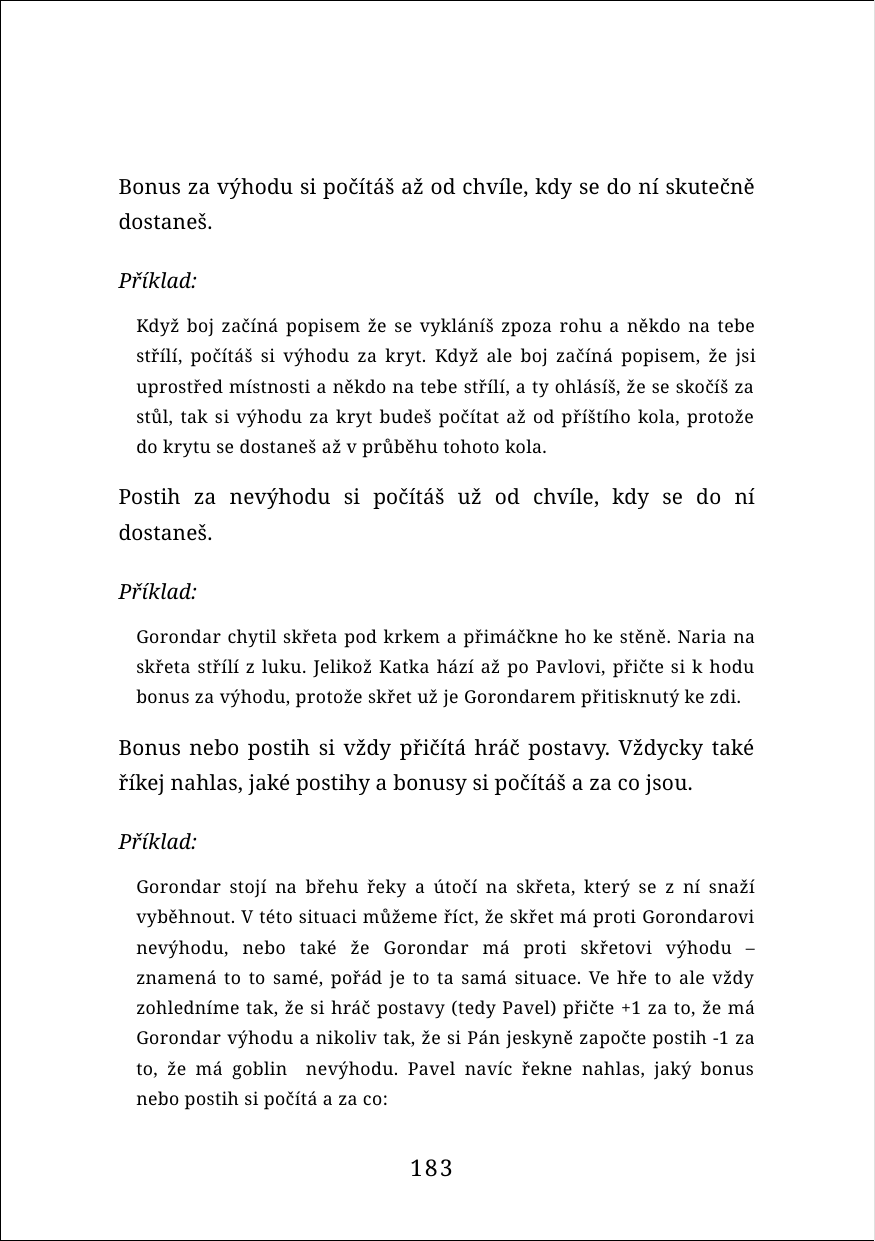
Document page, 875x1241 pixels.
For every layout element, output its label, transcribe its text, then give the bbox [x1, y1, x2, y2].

text Gorondar stojí na břehu řeky a útočí na skřeta, který se z ní snaží vyběhnout. V této situaci můžeme říct, že skřet má proti Gorondarovi nevýhodu, nebo také že Gorondar má proti skřetovi výhodu – znamená to to samé, pořád je to ta samá situace. Ve hře to ale vždy zohledníme tak, že si hráč postavy (tedy Pavel) přičte +1 za to, že má Gorondar výhodu a nikoliv tak, že si Pán jeskyně započte postih -1 za to, že má goblin nevýhodu. Pavel navíc řekne nahlas, jaký bonus nebo postih si počítá a za co: [136, 875, 756, 1110]
text Příklad: [118, 266, 756, 295]
text Příklad: [118, 827, 756, 856]
text Bonus nebo postih si vždy přičítá hráč postavy. Vždycky také říkej nahlas, jaké postihy a bonusy si počítáš a za co jsou. [118, 733, 756, 797]
text Příklad: [118, 577, 756, 606]
text Gorondar chytil skřeta pod krkem a přimáčkne ho ke stěně. Naria na skřeta střílí z luku. Jelikož Katka hází až po Pavlovi, přičte si k hodu bonus za výhodu, protože skřet už je Gorondarem přitisknutý ke zdi. [136, 624, 756, 709]
text Postih za nevýhodu si počítáš už od chvíle, kdy se do ní dostaneš. [118, 482, 756, 546]
text Bonus za výhodu si počítáš až od chvíle, kdy se do ní skutečně dostaneš. [118, 172, 756, 236]
text Když boj začíná popisem že se vykláníš zpoza rohu a někdo na tebe střílí, počítáš si výhodu za kryt. Když ale boj začíná popisem, že jsi uprostřed místnosti a někdo na tebe střílí, a ty ohlásíš, že se skočíš za stůl, tak si výhodu za kryt budeš počítat až od příštího kola, protože do krytu se dostaneš až v průběhu tohoto kola. [136, 314, 756, 459]
